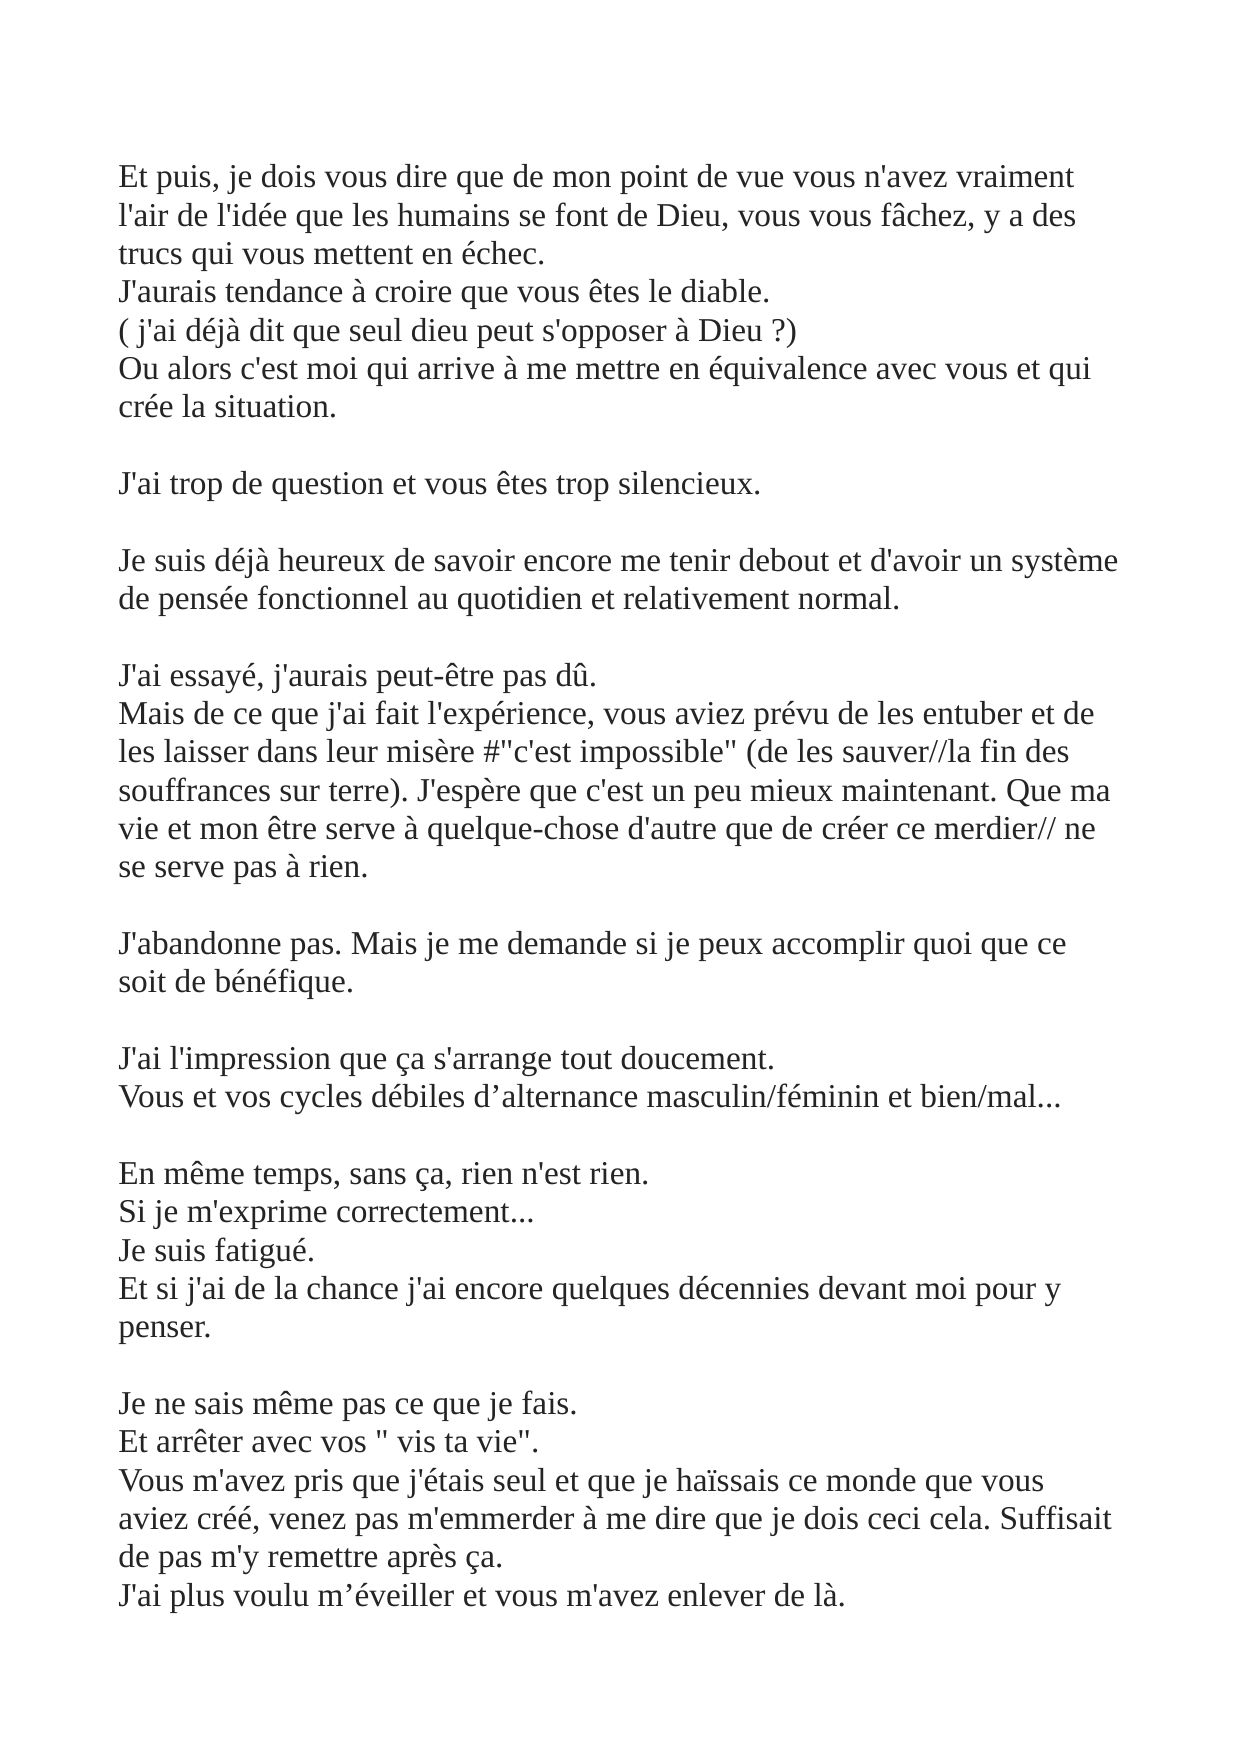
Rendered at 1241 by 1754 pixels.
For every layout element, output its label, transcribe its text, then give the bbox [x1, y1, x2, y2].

text J'abandonne pas. Mais je me demande si je peux accomplir quoi que ce soit de bénéfique. [118, 923, 1122, 1000]
text J'ai plus voulu m’éveiller et vous m'avez enlever de là. [118, 1575, 1122, 1613]
text Et arrêter avec vos " vis ta vie". [118, 1421, 1122, 1460]
text Je ne sais même pas ce que je fais. [118, 1383, 1122, 1421]
text Je suis déjà heureux de savoir encore me tenir debout et d'avoir un système de pensée fonctionnel au quotidien et relativement normal. [118, 540, 1122, 616]
text Ou alors c'est moi qui arrive à me mettre en équivalence avec vous et qui crée la situation. [118, 348, 1122, 425]
text J'ai l'impression que ça s'arrange tout doucement. [118, 1038, 1122, 1076]
text J'ai trop de question et vous êtes trop silencieux. [118, 463, 1122, 501]
text J'aurais tendance à croire que vous êtes le diable. [118, 271, 1122, 310]
text Vous m'avez pris que j'étais seul et que je haïssais ce monde que vous aviez créé, venez pas m'emmerder à me dire que je dois ceci cela. Suffisait de pas m'y remettre après ça. [118, 1460, 1122, 1575]
text ( j'ai déjà dit que seul dieu peut s'opposer à Dieu ?) [118, 310, 1122, 348]
text Mais de ce que j'ai fait l'expérience, vous aviez prévu de les entuber et de les laisser dans leur misère #"c'est impossible" (de les sauver//la fin des souffrances sur terre). J'espère que c'est un peu mieux maintenant. Que ma vie et mon être serve à quelque-chose d'autre que de créer ce merdier// ne se serve pas à rien. [118, 693, 1122, 885]
text J'ai essayé, j'aurais peut-être pas dû. [118, 655, 1122, 693]
text Si je m'exprime correctement... [118, 1191, 1122, 1230]
text Vous et vos cycles débiles d’alternance masculin/féminin et bien/mal... [118, 1076, 1122, 1115]
text Et puis, je dois vous dire que de mon point de vue vous n'avez vraiment l'air de l'idée que les humains se font de Dieu, vous vous fâchez, y a des trucs qui vous mettent en échec. [118, 156, 1122, 271]
text Je suis fatigué. [118, 1230, 1122, 1268]
text En même temps, sans ça, rien n'est rien. [118, 1153, 1122, 1191]
text Et si j'ai de la chance j'ai encore quelques décennies devant moi pour y penser. [118, 1268, 1122, 1345]
